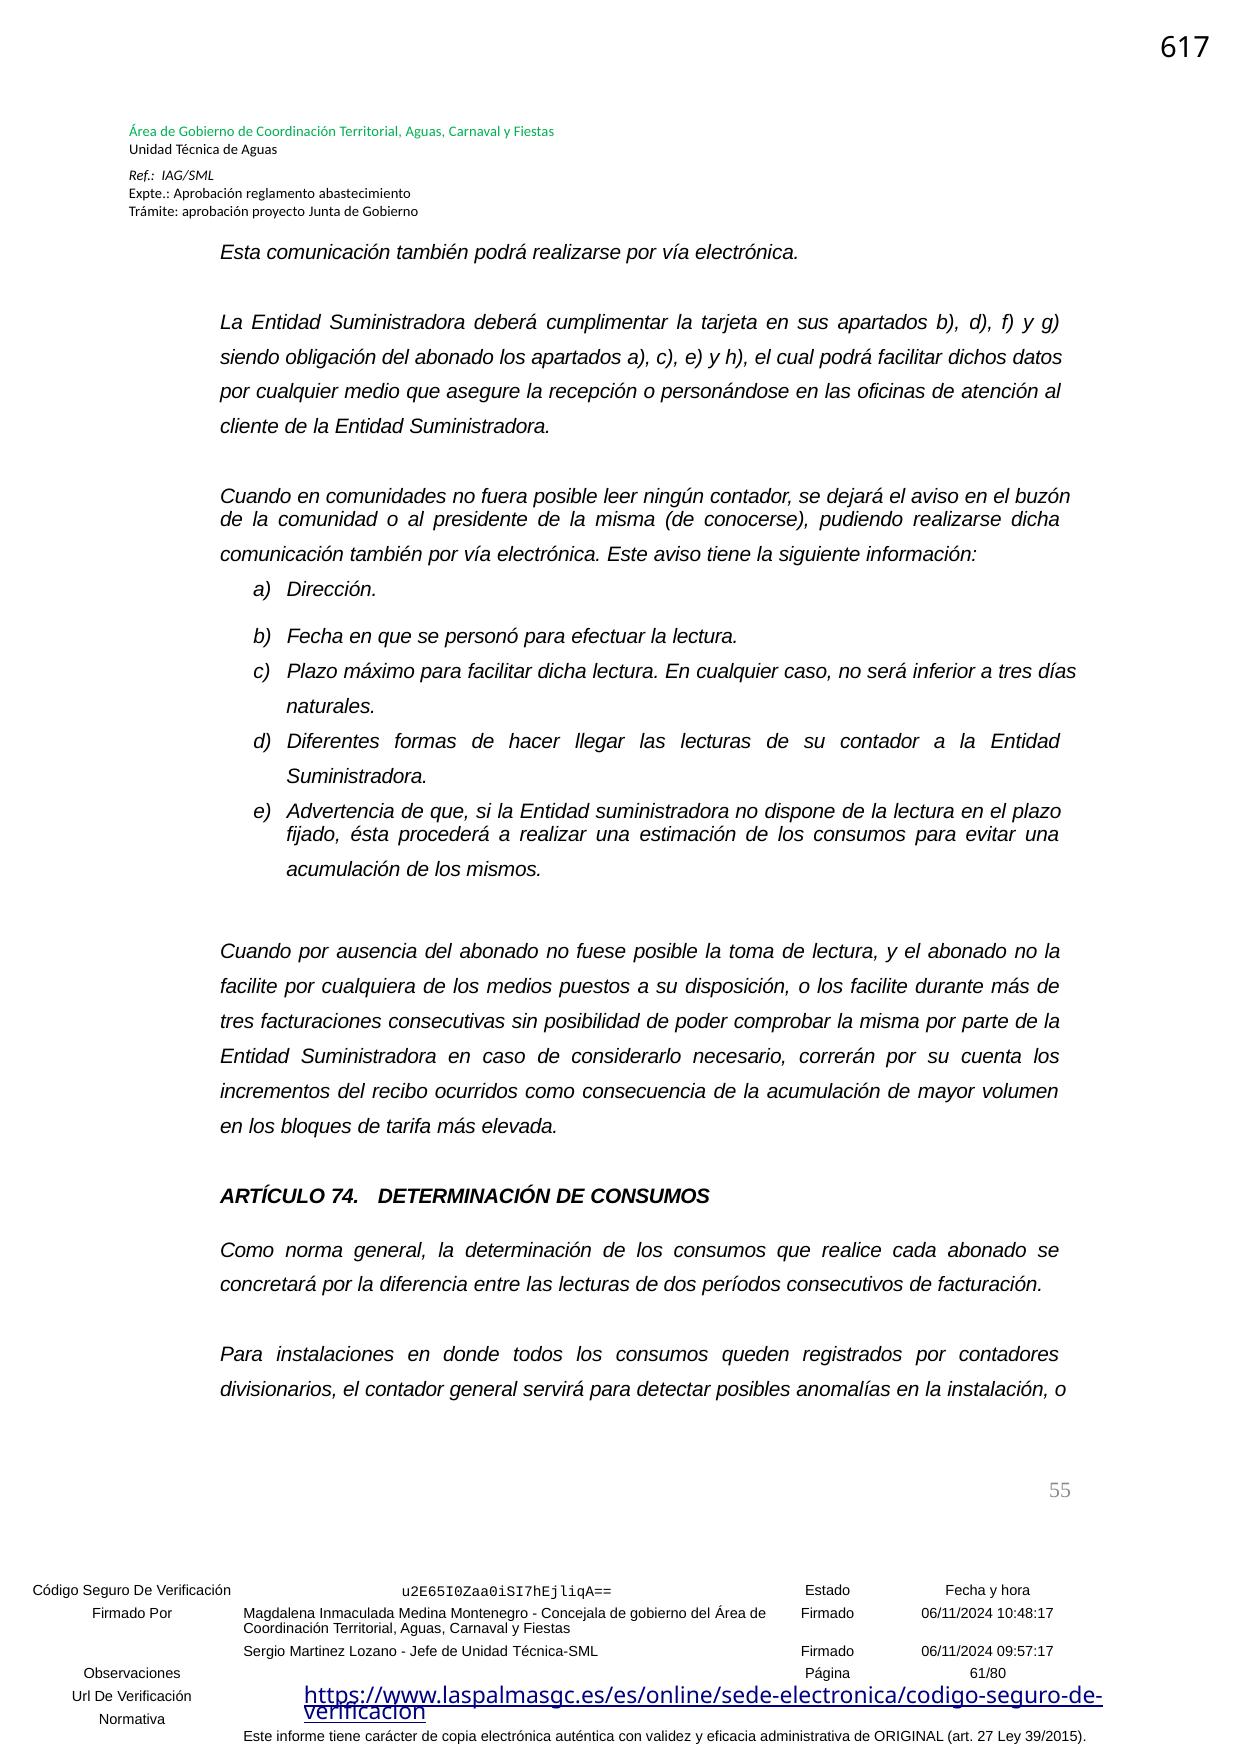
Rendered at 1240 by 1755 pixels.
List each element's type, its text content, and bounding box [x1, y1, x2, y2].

text c) Plazo máximo para facilitar dicha lectura. En cualquier caso, no será inferior a tres días [253, 661, 1081, 683]
text Estado [805, 1583, 872, 1599]
text d) Diferentes formas de hacer llegar las lecturas de su contador a la Entidad [253, 731, 1081, 753]
text facilite por cualquiera de los medios puestos a su disposición, o los facilite durante más de [220, 976, 1081, 998]
text 617 [1160, 31, 1233, 64]
text Página [805, 1666, 876, 1682]
text Área de Gobierno de Coordinación Territorial, Aguas, Carnaval y Fiestas [129, 122, 581, 140]
text Trámite: aprobación proyecto Junta de Gobierno [129, 202, 446, 219]
text Expte.: Aprobación reglamento abastecimiento [129, 183, 446, 202]
text acumulación de los mismos. [286, 858, 1081, 881]
text Ref.: IAG/SML [129, 165, 446, 183]
text Como norma general, la determinación de los consumos que realice cada abonado se [220, 1239, 1081, 1262]
text e) Advertencia de que, si la Entidad suministradora no dispone de la lectura en el plazo [253, 801, 1081, 823]
text comunicación también por vía electrónica. Este aviso tiene la siguiente información: [220, 543, 1081, 566]
text 5 [1060, 1478, 1096, 1502]
text Url De Verificación [72, 1689, 214, 1705]
text Sergio Martinez Lozano - Jefe de Unidad Técnica-SML [243, 1643, 623, 1659]
text b) Fecha en que se personó para efectuar la lectura. [253, 626, 760, 648]
text Entidad Suministradora en caso de considerarlo necesario, correrán por su cuenta los [220, 1045, 1081, 1068]
text fijado, ésta procederá a realizar una estimación de los consumos para evitar una [286, 823, 1081, 846]
text Normativa [99, 1712, 214, 1728]
text Observaciones [83, 1666, 214, 1682]
text 06/11/2024 10:48:17 [921, 1606, 1077, 1622]
text Firmado [801, 1643, 876, 1659]
text de la comunidad o al presidente de la misma (de conocerse), pudiendo realizarse dicha [220, 508, 1081, 531]
text Cuando por ausencia del abonado no fuese posible la toma de lectura, y el abonado no la [220, 941, 1081, 963]
text 06/11/2024 09:57:17 [921, 1643, 1077, 1659]
text Esta comunicación también podrá realizarse por vía electrónica. [220, 241, 821, 264]
text a) Dirección. [253, 578, 1081, 601]
text ARTÍCULO 74. DETERMINACIÓN DE CONSUMOS [220, 1186, 732, 1208]
text Firmado Por [92, 1606, 243, 1622]
text Para instalaciones en donde todos los consumos queden registrados por contadores [220, 1344, 1081, 1366]
text concretará por la diferencia entre las lecturas de dos períodos consecutivos de facturación. [220, 1274, 1081, 1296]
text 61/80 [969, 1666, 1077, 1682]
text https://www.laspalmasgc.es/es/online/sede-electronica/codigo-seguro-de-verificacion [304, 1690, 1113, 1723]
text Suministradora. [286, 766, 1081, 788]
text cliente de la Entidad Suministradora. [220, 416, 1081, 438]
text divisionarios, el contador general servirá para detectar posibles anomalías en la instalación, o [220, 1379, 1081, 1401]
text u2E65I0Zaa0iSI7hEjliqA== [401, 1584, 636, 1600]
text por cualquier medio que asegure la recepción o personándose en las oficinas de atención al [220, 381, 1081, 403]
text La Entidad Suministradora deberá cumplimentar la tarjeta en sus apartados b), d), f) y g) [220, 311, 1081, 334]
text Fecha y hora [945, 1583, 1052, 1599]
text Coordinación Territorial, Aguas, Carnaval y Fiestas [243, 1622, 791, 1636]
text tres facturaciones consecutivas sin posibilidad de poder comprobar la misma por parte de la [220, 1010, 1081, 1033]
text siendo obligación del abonado los apartados a), c), e) y h), el cual podrá facilitar dichos datos [220, 346, 1081, 369]
text Este informe tiene carácter de copia electrónica auténtica con validez y eficacia administrativa de ORIGINAL (art. 27 Ley 39/2015). [243, 1728, 1113, 1744]
text incrementos del recibo ocurridos como consecuencia de la acumulación de mayor volumen [220, 1080, 1081, 1103]
text Magdalena Inmaculada Medina Montenegro - Concejala de gobierno del Área de [243, 1606, 791, 1622]
text 5 [1049, 1478, 1060, 1502]
text Código Seguro De Verificación [32, 1583, 257, 1599]
text Firmado [801, 1606, 876, 1622]
text Cuando en comunidades no fuera posible leer ningún contador, se dejará el aviso en el buzón [220, 486, 1081, 508]
text naturales. [286, 696, 1081, 718]
text en los bloques de tarifa más elevada. [220, 1115, 1081, 1138]
text Unidad Técnica de Aguas [129, 140, 581, 158]
